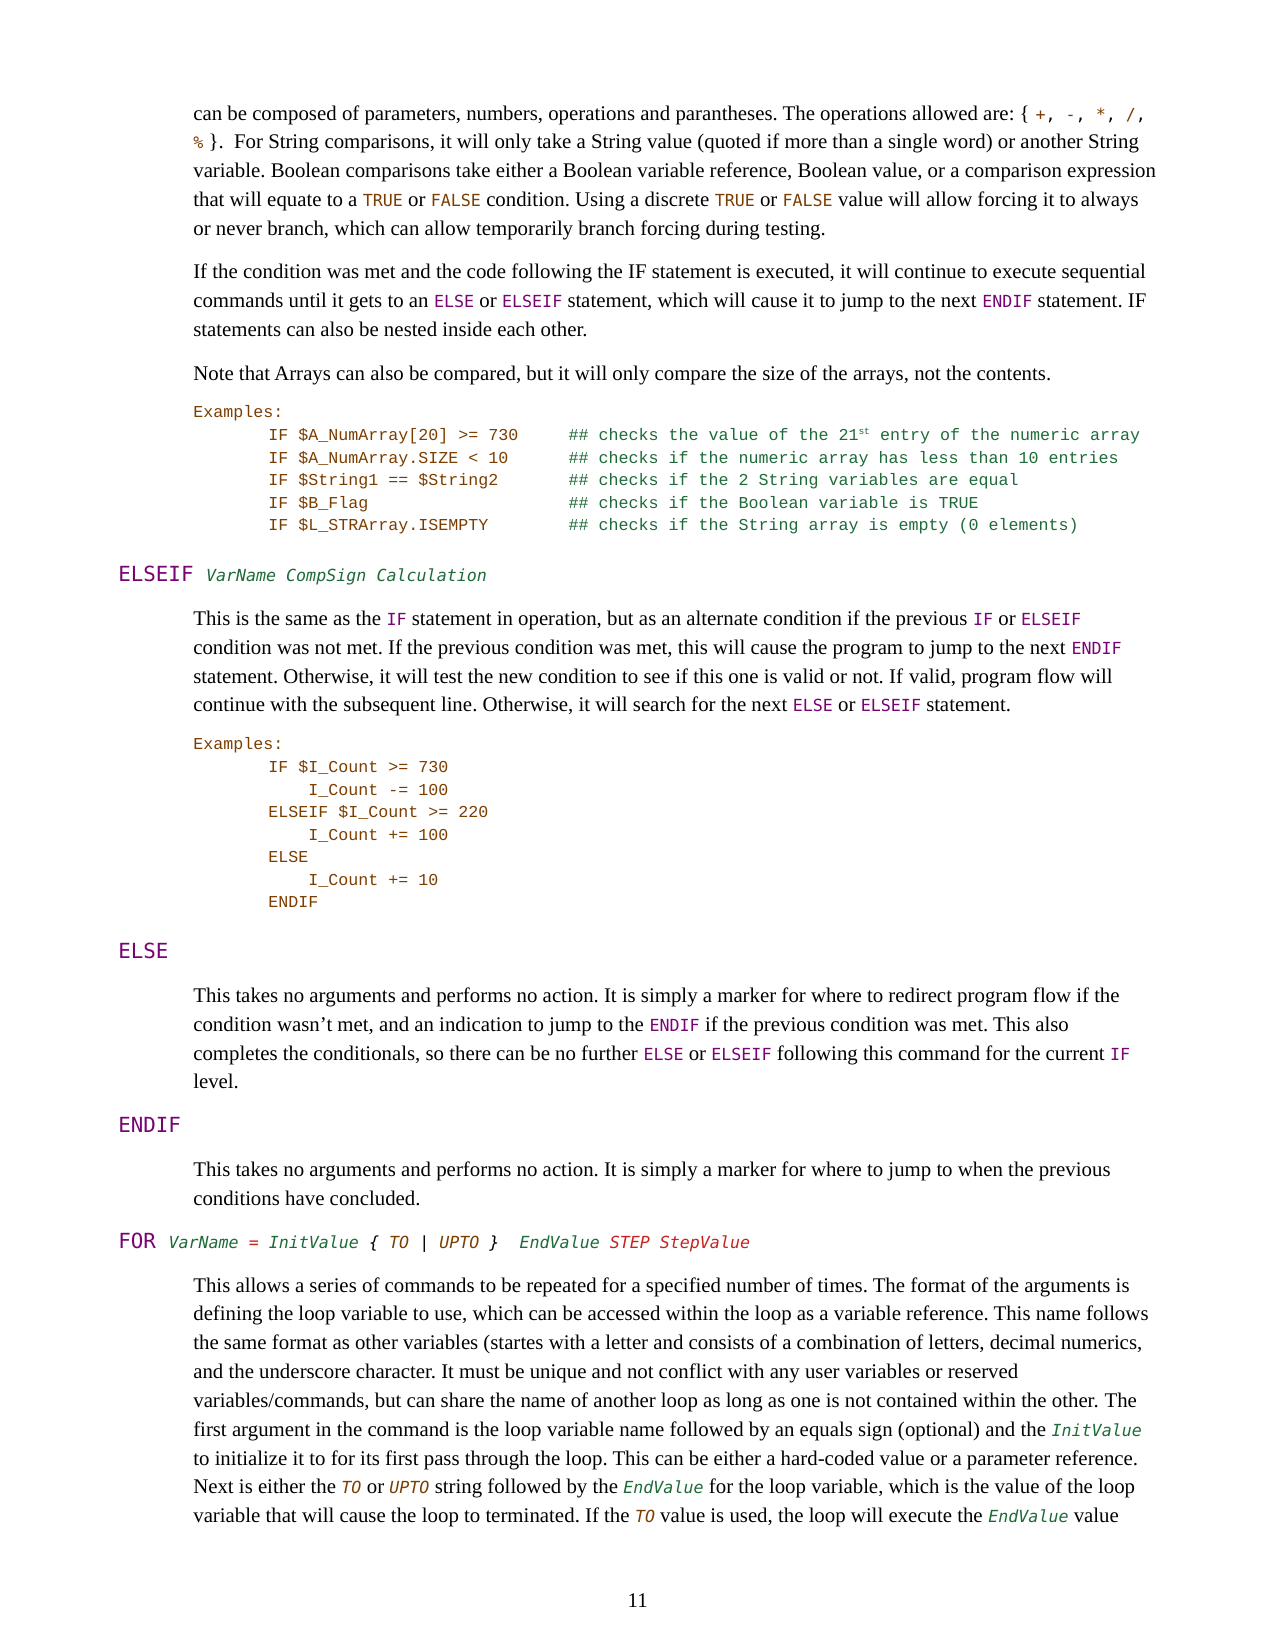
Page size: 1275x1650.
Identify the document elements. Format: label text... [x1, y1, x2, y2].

text can be composed of parameters, numbers, operations and parantheses. The operations allowed are: { +, -, *, /, % }. For String comparisons, it will only take a String value (quoted if more than a single word) or another String variable. Boolean comparisons take either a Boolean variable reference, Boolean value, or a comparison expression that will equate to a TRUE or FALSE condition. Using a discrete TRUE or FALSE value will allow forcing it to always or never branch, which can allow temporarily branch forcing during testing. [193, 101, 1157, 240]
text ELSE [268, 849, 1157, 868]
text ELSE [118, 939, 1157, 963]
text IF $L_STRArray.ISEMPTY ## checks if the String array is empty (0 elements) [268, 517, 1157, 536]
text This allows a series of commands to be repeated for a specified number of times. The format of the arguments is defining the loop variable to use, which can be accessed within the loop as a variable reference. This name follows the same format as other variables (startes with a letter and consists of a combination of letters, decimal numerics, and the underscore character. It must be unique and not conflict with any user variables or reserved variables/commands, but can share the name of another loop as long as one is not contained within the other. The first argument in the command is the loop variable name followed by an equals sign (optional) and the InitValue to initialize it to for its first pass through the loop. This can be either a hard-coded value or a parameter reference. Next is either the TO or UPTO string followed by the EndValue for the loop variable, which is the value of the loop variable that will cause the loop to terminated. If the TO value is used, the loop will execute the EndValue value [193, 1272, 1157, 1527]
text FOR VarName = InitValue { TO | UPTO } EndValue STEP StepValue [118, 1229, 1157, 1253]
text I_Count += 100 [268, 826, 1157, 845]
text Note that Arrays can also be compared, but it will only compare the size of the arrays, not the contents. [193, 361, 1157, 384]
text IF $I_Count >= 730 [268, 758, 1157, 777]
text This is the same as the IF statement in operation, but as an alternate condition if the previous IF or ELSEIF condition was not met. If the previous condition was met, this will cause the program to jump to the next ENDIF statement. Otherwise, it will test the new condition to see if this one is valid or not. If valid, program flow will continue with the subsequent line. Otherwise, it will search for the next ELSE or ELSEIF statement. [193, 606, 1157, 716]
text This takes no arguments and performs no action. It is simply a marker for where to jump to when the previous conditions have concluded. [193, 1157, 1157, 1209]
text ENDIF [268, 894, 1157, 913]
text ENDIF [118, 1113, 1157, 1137]
text ELSEIF $I_Count >= 220 [268, 804, 1157, 822]
text If the condition was met and the code following the IF statement is executed, it will continue to execute sequential commands until it gets to an ELSE or ELSEIF statement, which will cause it to jump to the next ENDIF statement. IF statements can also be nested inside each other. [193, 259, 1157, 341]
text Examples: [193, 736, 1157, 755]
text IF $B_Flag ## checks if the Boolean variable is TRUE [268, 494, 1157, 513]
text IF $String1 == $String2 ## checks if the 2 String variables are equal [268, 472, 1157, 491]
text ELSEIF VarName CompSign Calculation [118, 562, 1157, 586]
text IF $A_NumArray[20] >= 730 ## checks the value of the 21st entry of the numeric array [268, 427, 1157, 445]
text Examples: [193, 404, 1157, 423]
text I_Count -= 100 [268, 781, 1157, 800]
text IF $A_NumArray.SIZE < 10 ## checks if the numeric array has less than 10 entries [268, 449, 1157, 468]
text I_Count += 10 [268, 871, 1157, 890]
text This takes no arguments and performs no action. It is simply a marker for where to redirect program flow if the condition wasn’t met, and an indication to jump to the ENDIF if the previous condition was met. This also completes the conditionals, so there can be no further ELSE or ELSEIF following this command for the current IF level. [193, 983, 1157, 1093]
